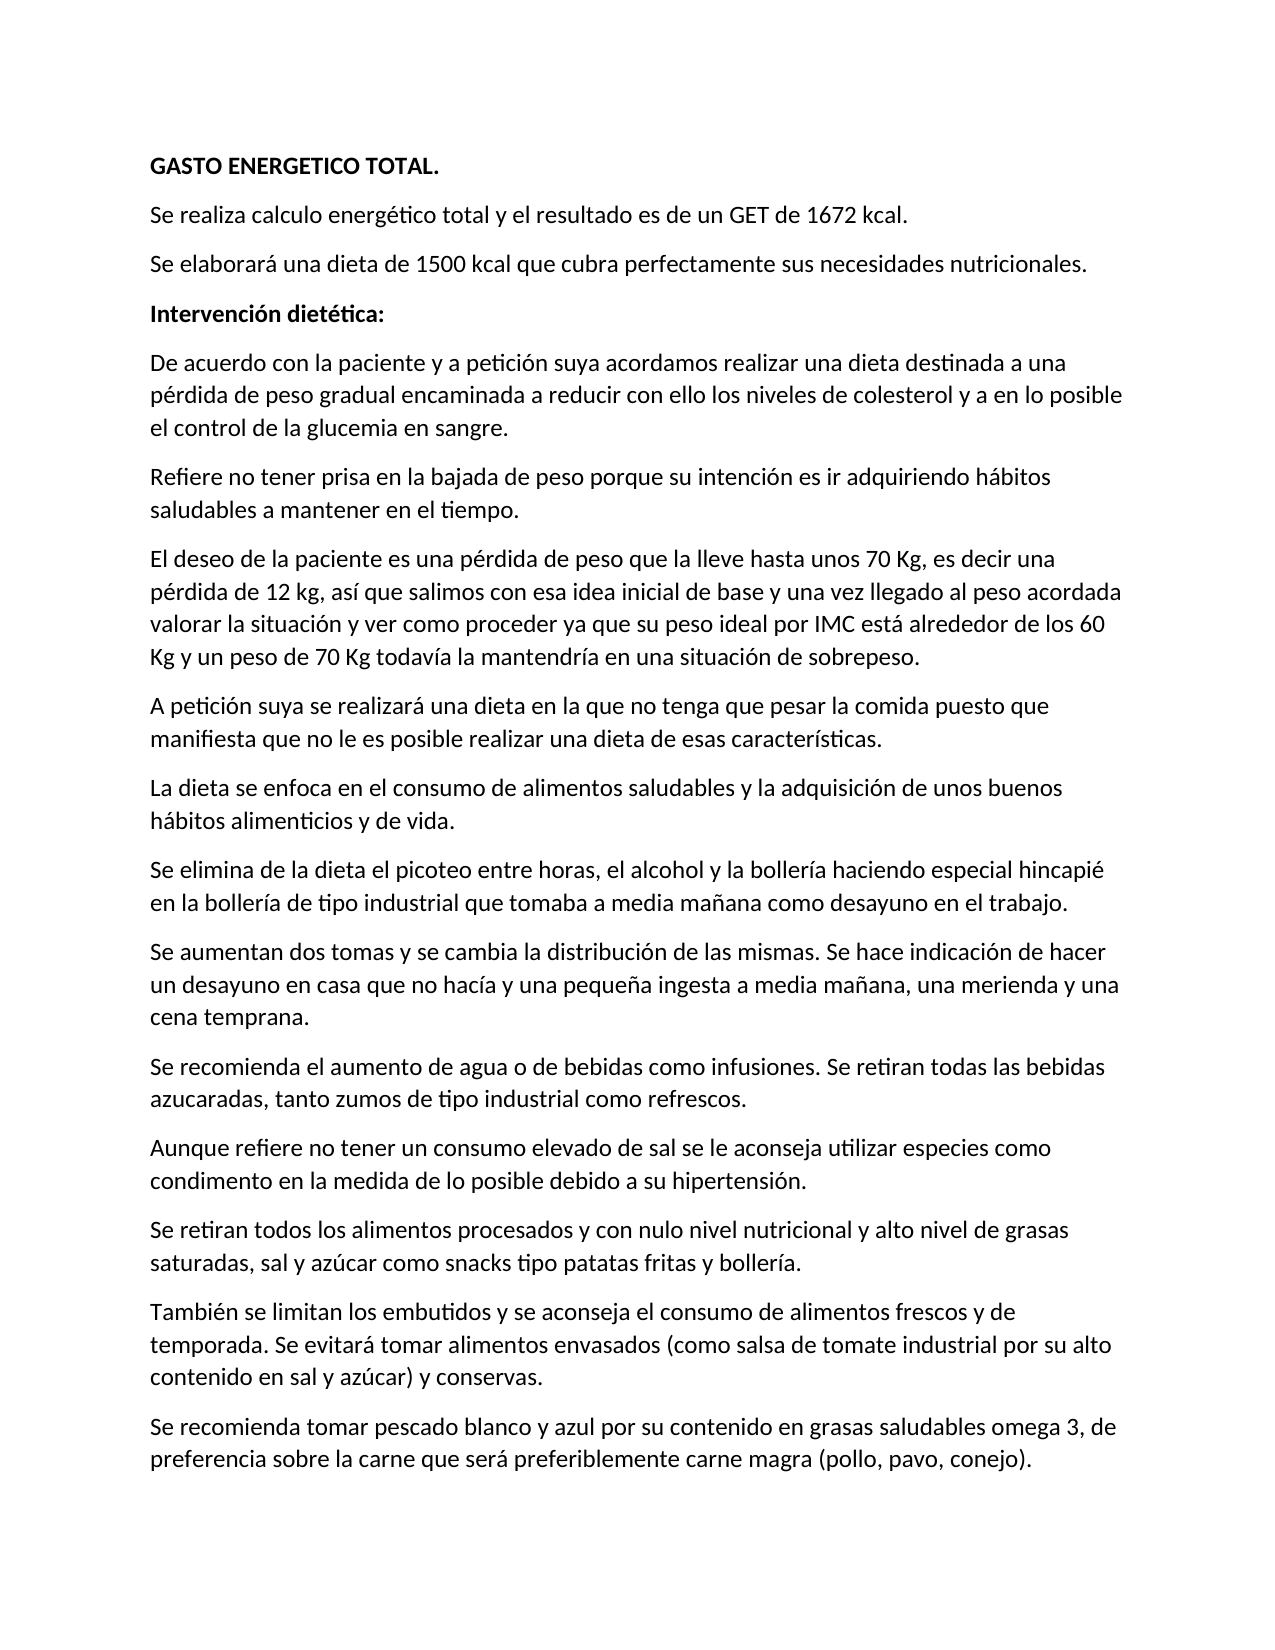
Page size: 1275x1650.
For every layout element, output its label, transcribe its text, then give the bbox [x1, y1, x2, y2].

text A petición suya se realizará una dieta en la que no tenga que pesar la comida puesto que manifiesta que no le es posible realizar una dieta de esas características. [150, 691, 1125, 754]
text De acuerdo con la paciente y a petición suya acordamos realizar una dieta destinada a una pérdida de peso gradual encaminada a reducir con ello los niveles de colesterol y a en lo posible el control de la glucemia en sangre. [150, 347, 1125, 443]
text GASTO ENERGETICO TOTAL. [150, 150, 1125, 181]
text Se aumentan dos tomas y se cambia la distribución de las mismas. Se hace indicación de hacer un desayuno en casa que no hacía y una pequeña ingesta a media mañana, una merienda y una cena temprana. [150, 936, 1125, 1032]
text Aunque refiere no tener un consumo elevado de sal se le aconseja utilizar especies como condimento en la medida de lo posible debido a su hipertensión. [150, 1132, 1125, 1196]
text Se elaborará una dieta de 1500 kcal que cubra perfectamente sus necesidades nutricionales. [150, 248, 1125, 279]
text Se recomienda tomar pescado blanco y azul por su contenido en grasas saludables omega 3, de preferencia sobre la carne que será preferiblemente carne magra (pollo, pavo, conejo). [150, 1411, 1125, 1474]
text El deseo de la paciente es una pérdida de peso que la lleve hasta unos 70 Kg, es decir una pérdida de 12 kg, así que salimos con esa idea inicial de base y una vez llegado al peso acordada valorar la situación y ver como proceder ya que su peso ideal por IMC está alrededor de los 60 Kg y un peso de 70 Kg todavía la mantendría en una situación de sobrepeso. [150, 543, 1125, 672]
text Se retiran todos los alimentos procesados y con nulo nivel nutricional y alto nivel de grasas saturadas, sal y azúcar como snacks tipo patatas fritas y bollería. [150, 1214, 1125, 1277]
text Refiere no tener prisa en la bajada de peso porque su intención es ir adquiriendo hábitos saludables a mantener en el tiempo. [150, 462, 1125, 525]
text Se realiza calculo energético total y el resultado es de un GET de 1672 kcal. [150, 199, 1125, 230]
text Intervención dietética: [150, 298, 1125, 328]
text La dieta se enfoca en el consumo de alimentos saludables y la adquisición de unos buenos hábitos alimenticios y de vida. [150, 772, 1125, 836]
text Se elimina de la dieta el picoteo entre horas, el alcohol y la bollería haciendo especial hincapié en la bollería de tipo industrial que tomaba a media mañana como desayuno en el trabajo. [150, 854, 1125, 917]
text También se limitan los embutidos y se aconseja el consumo de alimentos frescos y de temporada. Se evitará tomar alimentos envasados (como salsa de tomate industrial por su alto contenido en sal y azúcar) y conservas. [150, 1296, 1125, 1392]
text Se recomienda el aumento de agua o de bebidas como infusiones. Se retiran todas las bebidas azucaradas, tanto zumos de tipo industrial como refrescos. [150, 1051, 1125, 1114]
